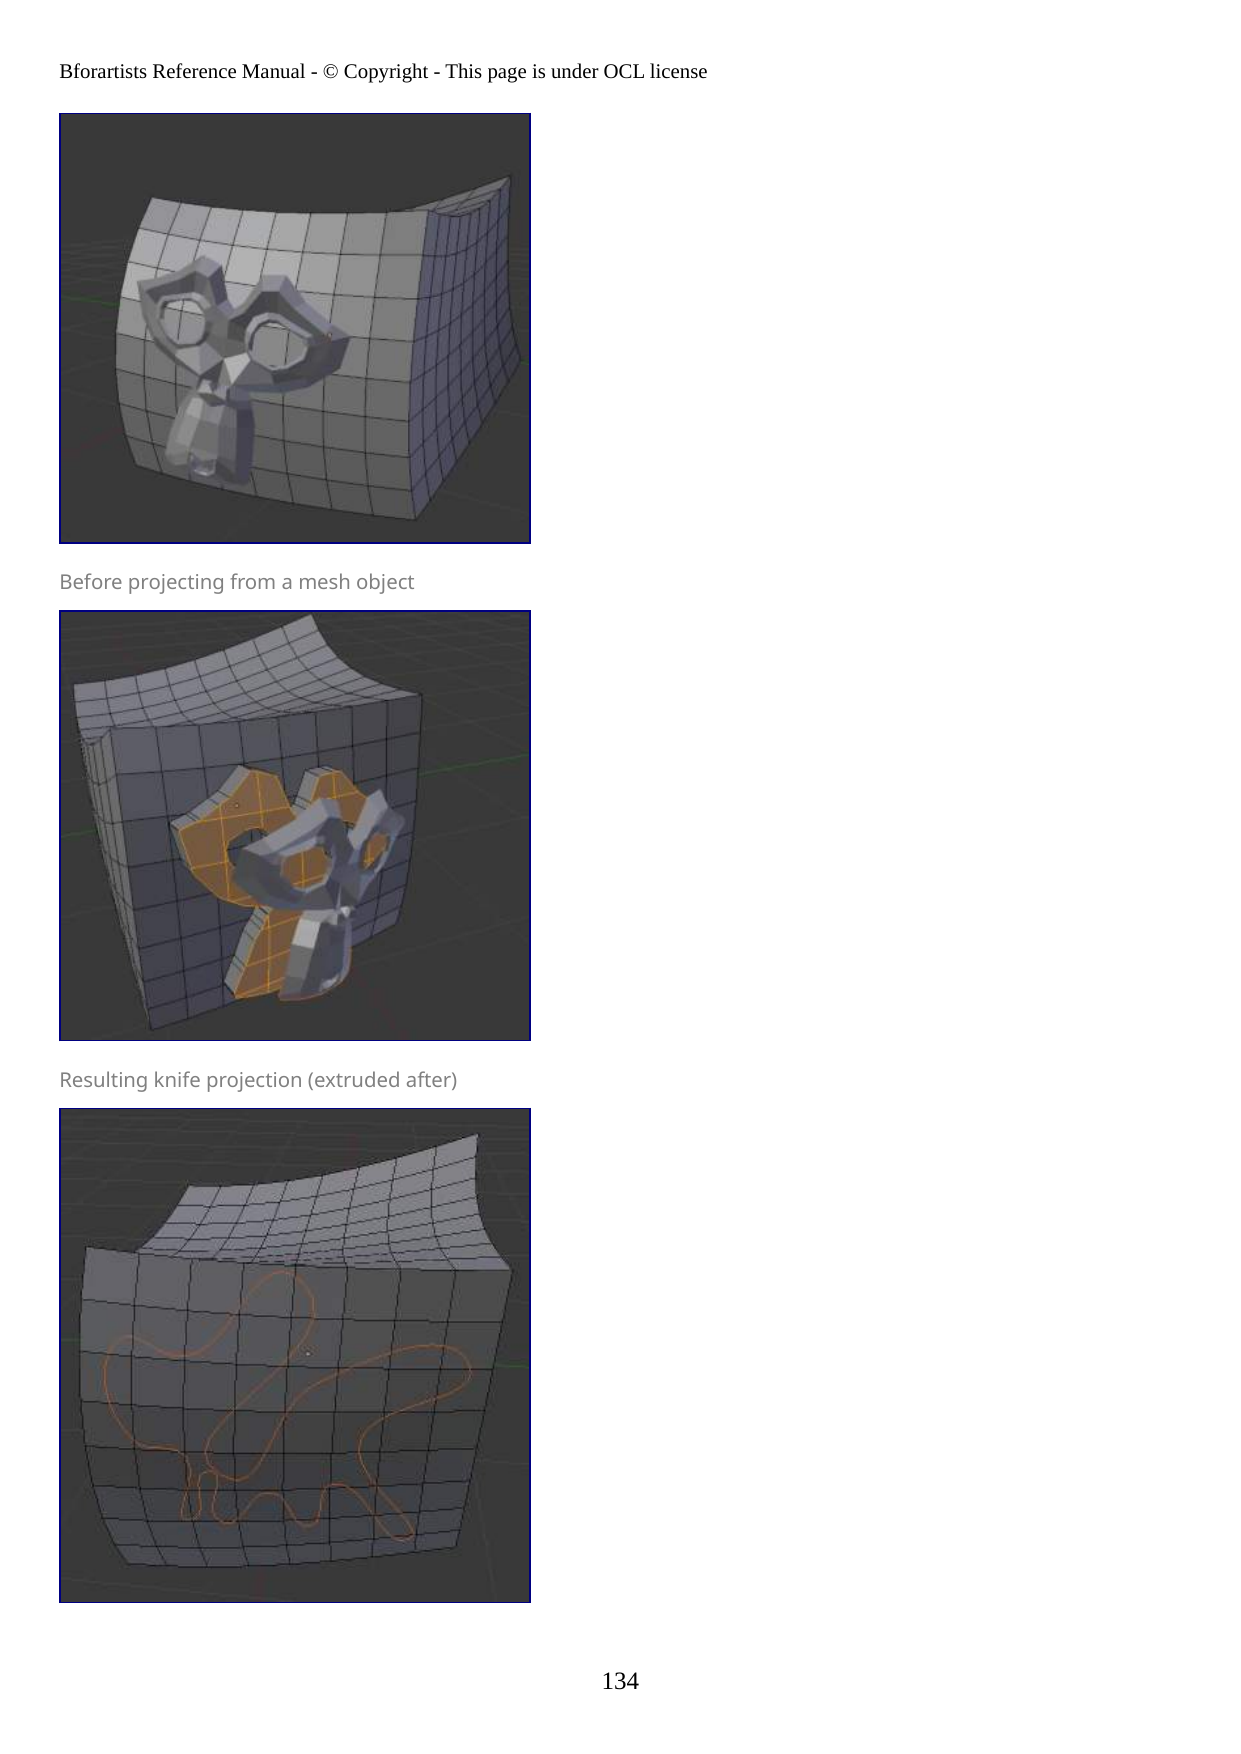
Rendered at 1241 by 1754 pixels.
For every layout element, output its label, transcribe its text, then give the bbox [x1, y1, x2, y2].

picture [61, 1109, 529, 1602]
text Resulting knife projection (extruded after) [59, 1062, 1181, 1093]
picture [61, 114, 529, 542]
text Before projecting from a mesh object [59, 564, 1181, 596]
picture [61, 612, 529, 1040]
